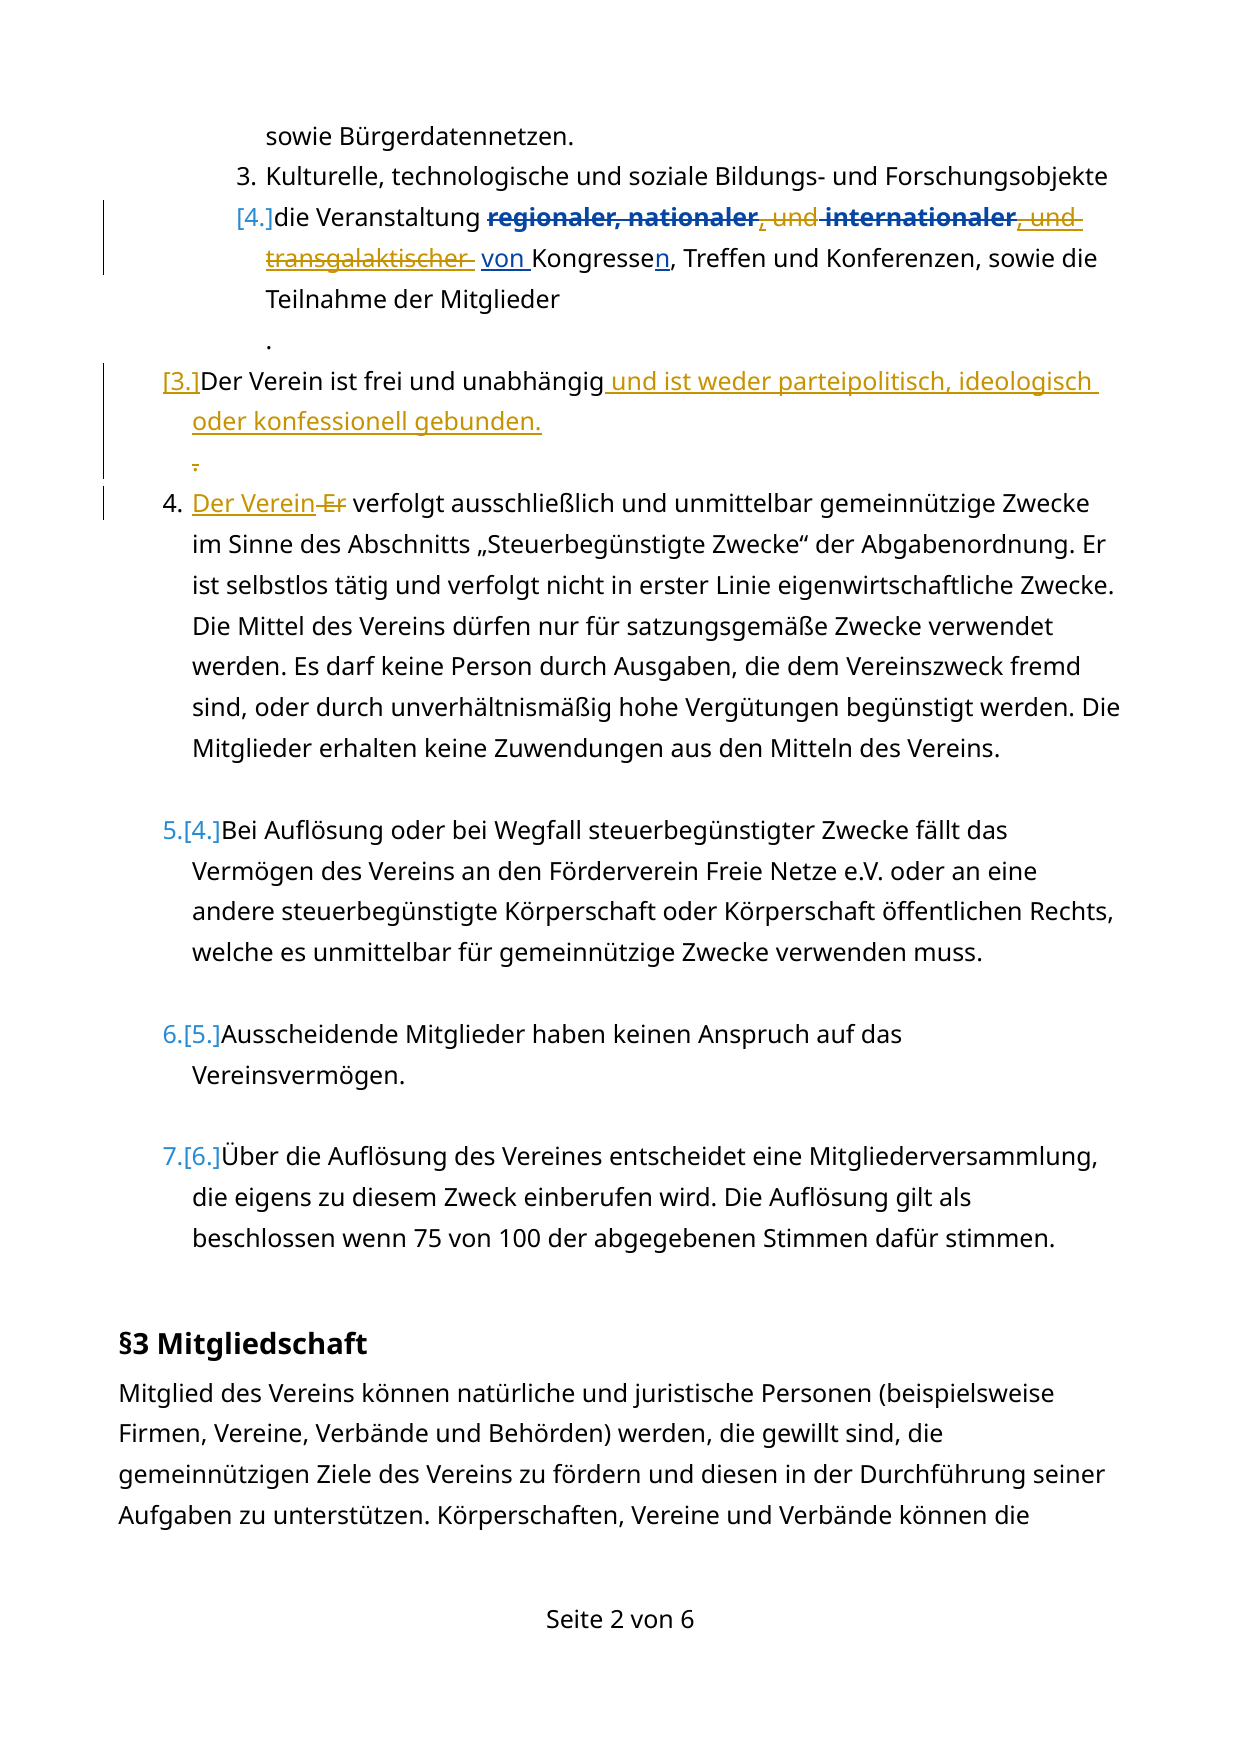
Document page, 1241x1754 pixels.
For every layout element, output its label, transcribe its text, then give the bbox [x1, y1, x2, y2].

list Der Verein ist frei und unabhängig und ist weder parteipolitisch, ideologisch oder konfessionell gebunden. [162, 363, 1122, 479]
list die Veranstaltung regionaler, nationaler, internationaler, und transgalaktischer von Kongressen, Treffen und Konferenzen, sowie die Teilnahme der Mitglieder . [236, 200, 1122, 356]
list Bei Auflösung oder bei Wegfall steuerbegünstigter Zwecke fällt das Vermögen des Vereins an den Förderverein Freie Netze e.V. oder an eine andere steuerbegünstigte Körperschaft oder Körperschaft öffentlichen Rechts, welche es unmittelbar für gemeinnützige Zwecke verwenden muss. [162, 812, 1122, 1010]
list Kulturelle, technologische und soziale Bildungs- und Forschungsobjekte [236, 159, 1122, 193]
list Ausscheidende Mitglieder haben keinen Anspruch auf das Vereinsvermögen. [162, 1016, 1122, 1132]
subtitle §3 Mitgliedschaft [118, 1323, 1122, 1363]
list Über die Auflösung des Vereines entscheidet eine Mitgliederversammlung, die eigens zu diesem Zweck einberufen wird. Die Auflösung gilt als beschlossen wenn 75 von 100 der abgegebenen Stimmen dafür stimmen. [162, 1139, 1122, 1255]
list sowie Bürgerdatennetzen. [236, 118, 1122, 152]
text Mitglied des Vereins können natürliche und juristische Personen (beispielsweise Firmen, Vereine, Verbände und Behörden) werden, die gewillt sind, die gemeinnützigen Ziele des Vereins zu fördern und diesen in der Durchführung seiner Aufgaben zu unterstützen. Körperschaften, Vereine und Verbände können die [118, 1375, 1122, 1532]
list Der Verein verfolgt ausschließlich und unmittelbar gemeinnützige Zwecke im Sinne des Abschnitts „Steuerbegünstigte Zwecke“ der Abgabenordnung. Er ist selbstlos tätig und verfolgt nicht in erster Linie eigenwirtschaftliche Zwecke. Die Mittel des Vereins dürfen nur für satzungsgemäße Zwecke verwendet werden. Es darf keine Person durch Ausgaben, die dem Vereinszweck fremd sind, oder durch unverhältnismäßig hohe Vergütungen begünstigt werden. Die Mitglieder erhalten keine Zuwendungen aus den Mitteln des Vereins. [162, 486, 1122, 806]
